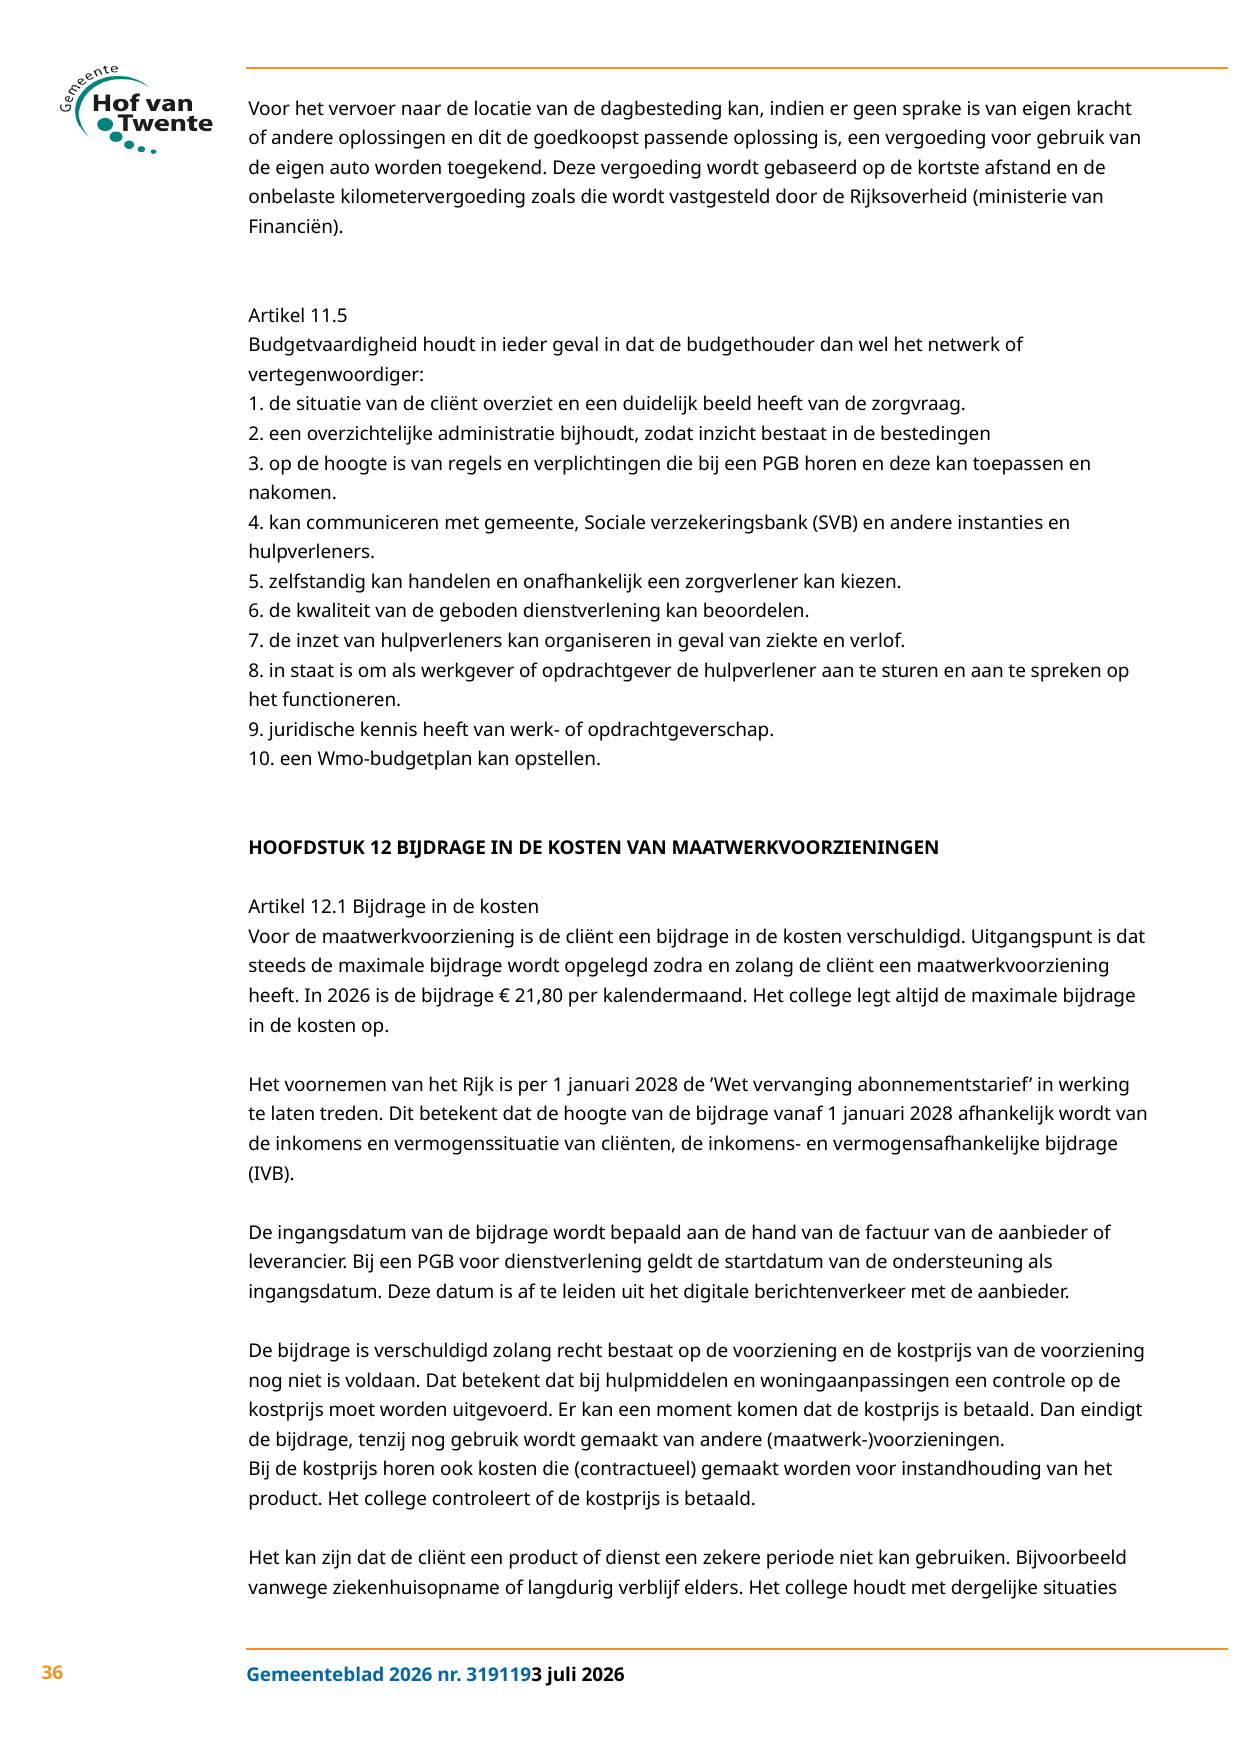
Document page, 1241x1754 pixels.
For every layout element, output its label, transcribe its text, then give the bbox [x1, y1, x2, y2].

text 2. een overzichtelijke administratie bijhoudt, zodat inzicht bestaat in de bestedingen [248, 420, 1152, 446]
text 10. een Wmo-budgetplan kan opstellen. [248, 746, 1152, 771]
text Bij de kostprijs horen ook kosten die (contractueel) gemaakt worden voor instandhouding van het product. Het college controleert of de kostprijs is betaald. [248, 1456, 1152, 1511]
picture [41, 47, 231, 172]
text 8. in staat is om als werkgever of opdrachtgever de hulpverlener aan te sturen en aan te spreken op het functioneren. [248, 657, 1152, 712]
text 9. juridische kennis heeft van werk- of opdrachtgeverschap. [248, 716, 1152, 742]
text Budgetvaardigheid houdt in ieder geval in dat de budgethouder dan wel het netwerk of vertegenwoordiger: [248, 331, 1152, 387]
text Voor het vervoer naar de locatie van de dagbesteding kan, indien er geen sprake is van eigen kracht of andere oplossingen en dit de goedkoopst passende oplossing is, een vergoeding voor gebruik van de eigen auto worden toegekend. Deze vergoeding wordt gebaseerd op de kortste afstand en de onbelaste kilometervergoeding zoals die wordt vastgesteld door de Rijksoverheid (ministerie van Financiën). [248, 95, 1152, 239]
text Artikel 11.5 [248, 302, 1152, 328]
text Artikel 12.1 Bijdrage in de kosten [248, 893, 1152, 919]
text HOOFDSTUK 12 BIJDRAGE IN DE KOSTEN VAN MAATWERKVOORZIENINGEN [248, 834, 1152, 860]
text Het kan zijn dat de cliënt een product of dienst een zekere periode niet kan gebruiken. Bijvoorbeeld vanwege ziekenhuisopname of langdurig verblijf elders. Het college houdt met dergelijke situaties [248, 1544, 1152, 1600]
text 4. kan communiceren met gemeente, Sociale verzekeringsbank (SVB) en andere instanties en hulpverleners. [248, 509, 1152, 564]
text Voor de maatwerkvoorziening is de cliënt een bijdrage in de kosten verschuldigd. Uitgangspunt is dat steeds de maximale bijdrage wordt opgelegd zodra en zolang de cliënt een maatwerkvoorziening heeft. In 2026 is de bijdrage € 21,80 per kalendermaand. Het college legt altijd de maximale bijdrage in de kosten op. [248, 923, 1152, 1038]
text Het voornemen van het Rijk is per 1 januari 2028 de ’Wet vervanging abonnementstarief’ in werking te laten treden. Dit betekent dat de hoogte van de bijdrage vanaf 1 januari 2028 afhankelijk wordt van de inkomens en vermogenssituatie van cliënten, de inkomens- en vermogensafhankelijke bijdrage (IVB). [248, 1071, 1152, 1186]
text De bijdrage is verschuldigd zolang recht bestaat op de voorziening en de kostprijs van de voorziening nog niet is voldaan. Dat betekent dat bij hulpmiddelen en woningaanpassingen een controle op de kostprijs moet worden uitgevoerd. Er kan een moment komen dat de kostprijs is betaald. Dan eindigt de bijdrage, tenzij nog gebruik wordt gemaakt van andere (maatwerk-)voorzieningen. [248, 1337, 1152, 1452]
text 5. zelfstandig kan handelen en onafhankelijk een zorgverlener kan kiezen. [248, 568, 1152, 594]
text De ingangsdatum van de bijdrage wordt bepaald aan de hand van de factuur van de aanbieder of leverancier. Bij een PGB voor dienstverlening geldt de startdatum van de ondersteuning als ingangsdatum. Deze datum is af te leiden uit het digitale berichtenverkeer met de aanbieder. [248, 1219, 1152, 1304]
text 7. de inzet van hulpverleners kan organiseren in geval van ziekte en verlof. [248, 627, 1152, 653]
text 1. de situatie van de cliënt overziet en een duidelijk beeld heeft van de zorgvraag. [248, 391, 1152, 416]
text 3. op de hoogte is van regels en verplichtingen die bij een PGB horen en deze kan toepassen en nakomen. [248, 450, 1152, 505]
text 6. de kwaliteit van de geboden dienstverlening kan beoordelen. [248, 598, 1152, 623]
